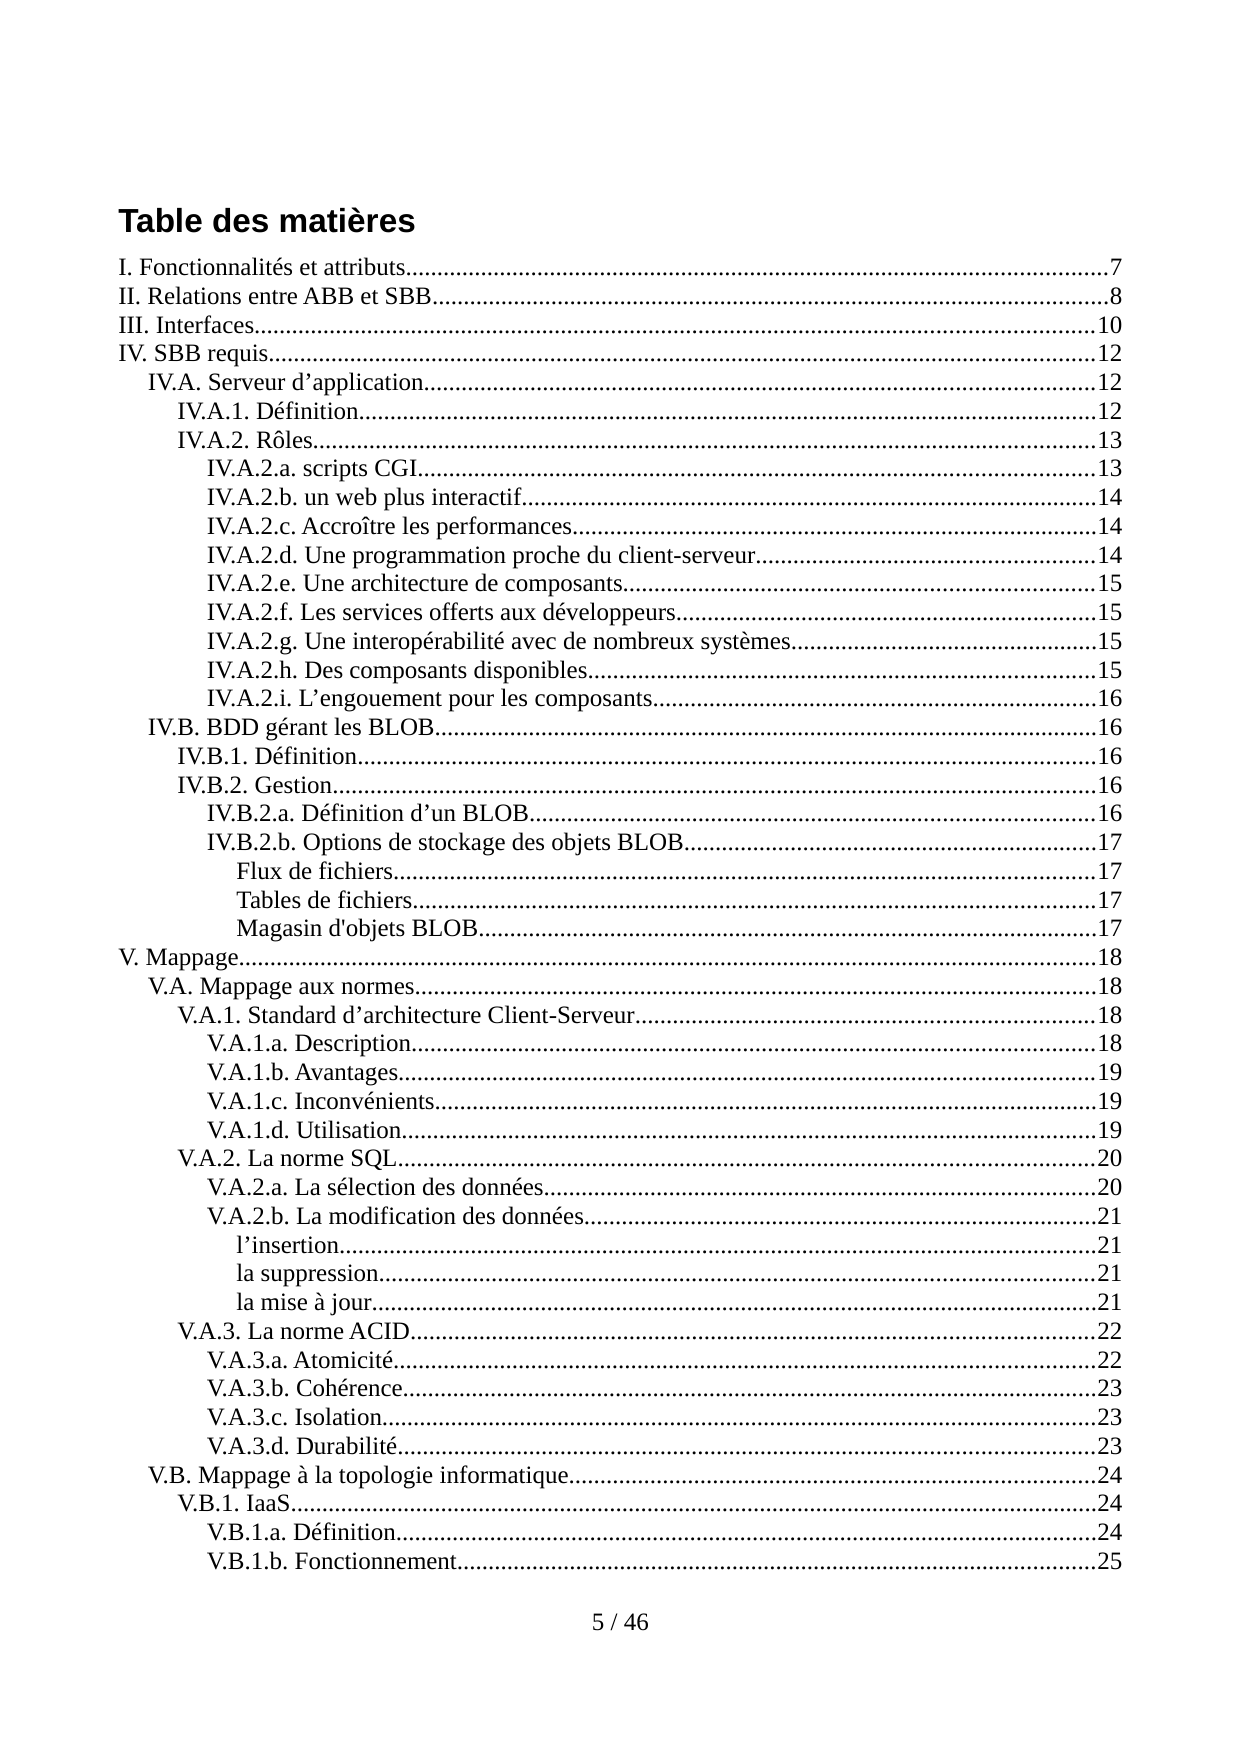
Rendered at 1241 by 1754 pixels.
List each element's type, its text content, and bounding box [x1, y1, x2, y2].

text V.A.1. Standard d’architecture Client-Serveur 18 [177, 1000, 1122, 1028]
text l’insertion 21 [236, 1230, 1122, 1258]
subtitle Table des matières [118, 201, 1122, 240]
text la suppression 21 [236, 1258, 1122, 1287]
text V.B.1. IaaS 24 [177, 1488, 1122, 1517]
text V.A.3.d. Durabilité 23 [207, 1431, 1122, 1460]
text IV.A.2.c. Accroître les performances 14 [207, 511, 1122, 540]
text IV.A.2.b. un web plus interactif 14 [207, 482, 1122, 511]
text IV.A.2. Rôles 13 [177, 425, 1122, 453]
text V. Mappage 18 [118, 942, 1122, 971]
text V.A.1.b. Avantages 19 [207, 1057, 1122, 1086]
text V.A.2. La norme SQL 20 [177, 1143, 1122, 1172]
text Flux de fichiers 17 [236, 856, 1122, 885]
text I. Fonctionnalités et attributs 7 [118, 252, 1122, 281]
text V.A.3.c. Isolation 23 [207, 1402, 1122, 1431]
text IV.A.2.a. scripts CGI 13 [207, 453, 1122, 482]
text V.A. Mappage aux normes 18 [148, 971, 1122, 1000]
text IV.B.2. Gestion 16 [177, 770, 1122, 798]
text IV.A.1. Définition 12 [177, 396, 1122, 425]
text V.A.2.a. La sélection des données 20 [207, 1172, 1122, 1201]
text IV. SBB requis 12 [118, 338, 1122, 367]
text V.A.1.c. Inconvénients 19 [207, 1086, 1122, 1115]
text IV.B. BDD gérant les BLOB 16 [148, 712, 1122, 741]
text IV.A.2.i. L’engouement pour les composants 16 [207, 683, 1122, 712]
text IV.B.2.b. Options de stockage des objets BLOB 17 [207, 827, 1122, 856]
text la mise à jour 21 [236, 1287, 1122, 1316]
text V.A.3. La norme ACID 22 [177, 1316, 1122, 1345]
text Magasin d'objets BLOB 17 [236, 913, 1122, 942]
text IV.A.2.g. Une interopérabilité avec de nombreux systèmes 15 [207, 626, 1122, 655]
text V.B.1.a. Définition 24 [207, 1517, 1122, 1546]
text IV.A.2.h. Des composants disponibles 15 [207, 655, 1122, 683]
text II. Relations entre ABB et SBB 8 [118, 281, 1122, 310]
text IV.B.1. Définition 16 [177, 741, 1122, 770]
text V.A.1.a. Description 18 [207, 1028, 1122, 1057]
text IV.A. Serveur d’application 12 [148, 367, 1122, 396]
text Tables de fichiers 17 [236, 885, 1122, 913]
text IV.A.2.d. Une programmation proche du client-serveur 14 [207, 540, 1122, 568]
text V.A.1.d. Utilisation 19 [207, 1115, 1122, 1143]
text V.A.2.b. La modification des données 21 [207, 1201, 1122, 1230]
text IV.A.2.f. Les services offerts aux développeurs 15 [207, 597, 1122, 626]
text IV.B.2.a. Définition d’un BLOB 16 [207, 798, 1122, 827]
text V.A.3.b. Cohérence 23 [207, 1373, 1122, 1402]
text V.B. Mappage à la topologie informatique 24 [148, 1460, 1122, 1488]
text V.B.1.b. Fonctionnement 25 [207, 1546, 1122, 1575]
text IV.A.2.e. Une architecture de composants 15 [207, 568, 1122, 597]
text III. Interfaces 10 [118, 310, 1122, 338]
text V.A.3.a. Atomicité 22 [207, 1345, 1122, 1373]
